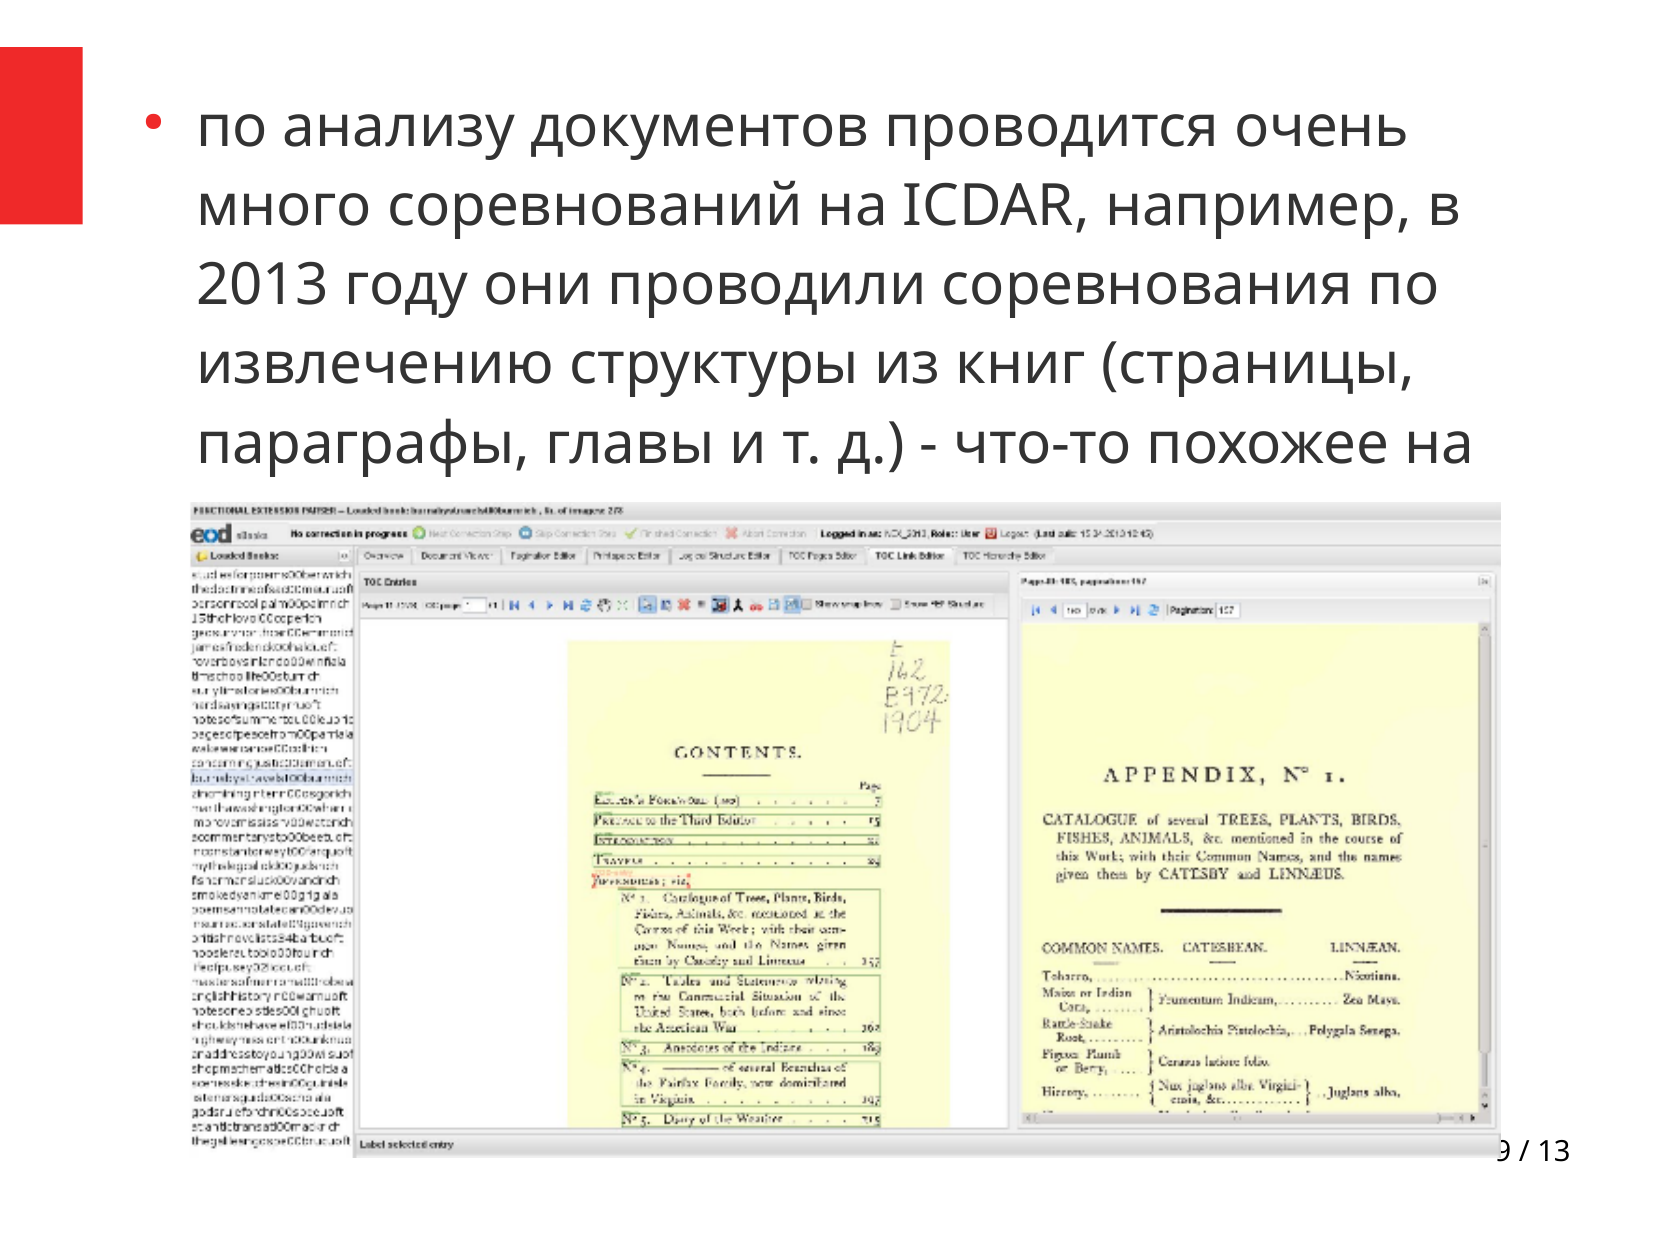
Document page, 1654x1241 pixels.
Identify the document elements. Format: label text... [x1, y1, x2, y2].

list по анализу документов проводится очень много соревнований на ICDAR, например, в 2013 году они проводили соревнования по извлечению структуры из книг (страницы, параграфы, главы и т. д.) - что-то похожее на нашу тему. [125, 83, 1543, 520]
picture [189, 502, 1501, 1158]
